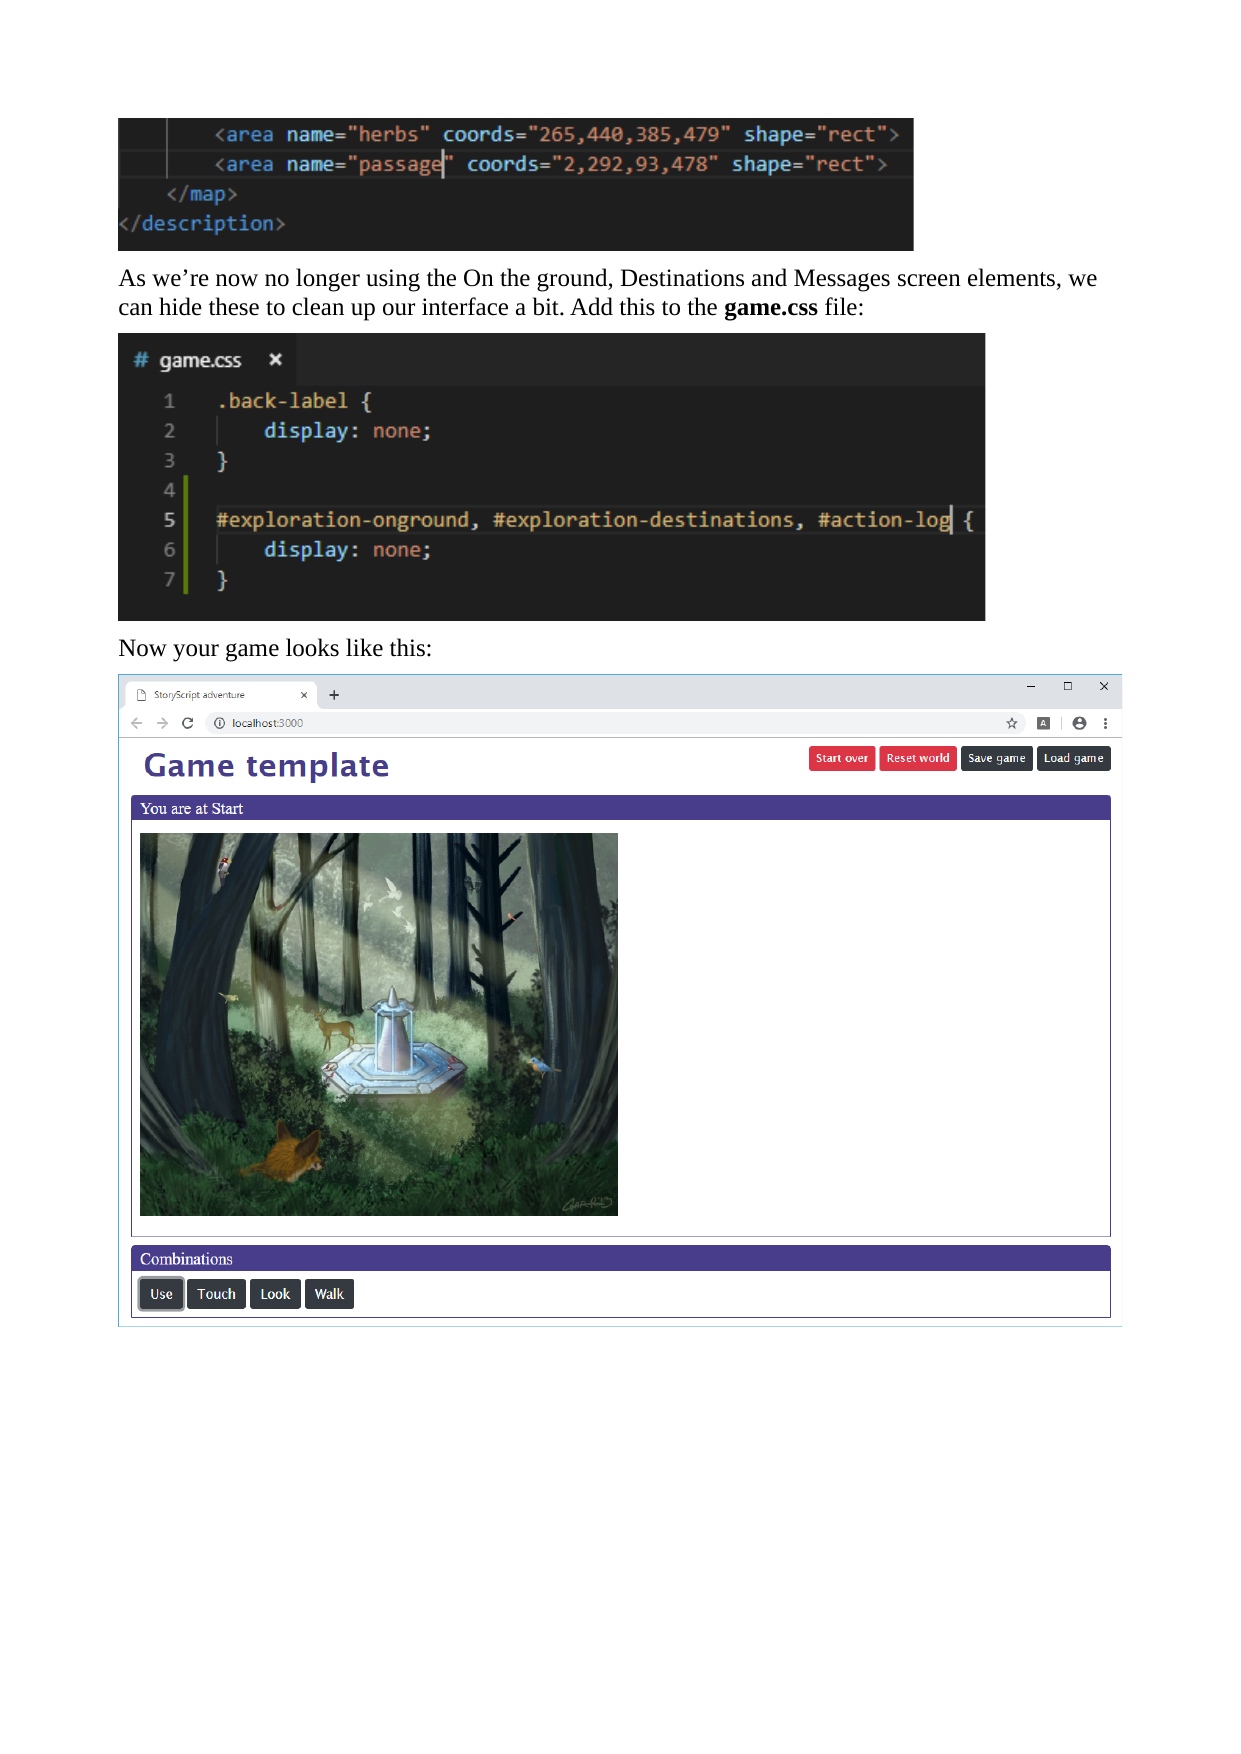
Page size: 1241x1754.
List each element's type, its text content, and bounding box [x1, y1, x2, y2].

text Now your game looks like this: [118, 633, 1122, 662]
text As we’re now no longer using the On the ground, Destinations and Messages screen elements, we can hide these to clean up our interface a bit. Add this to the game.css file: [118, 263, 1122, 321]
